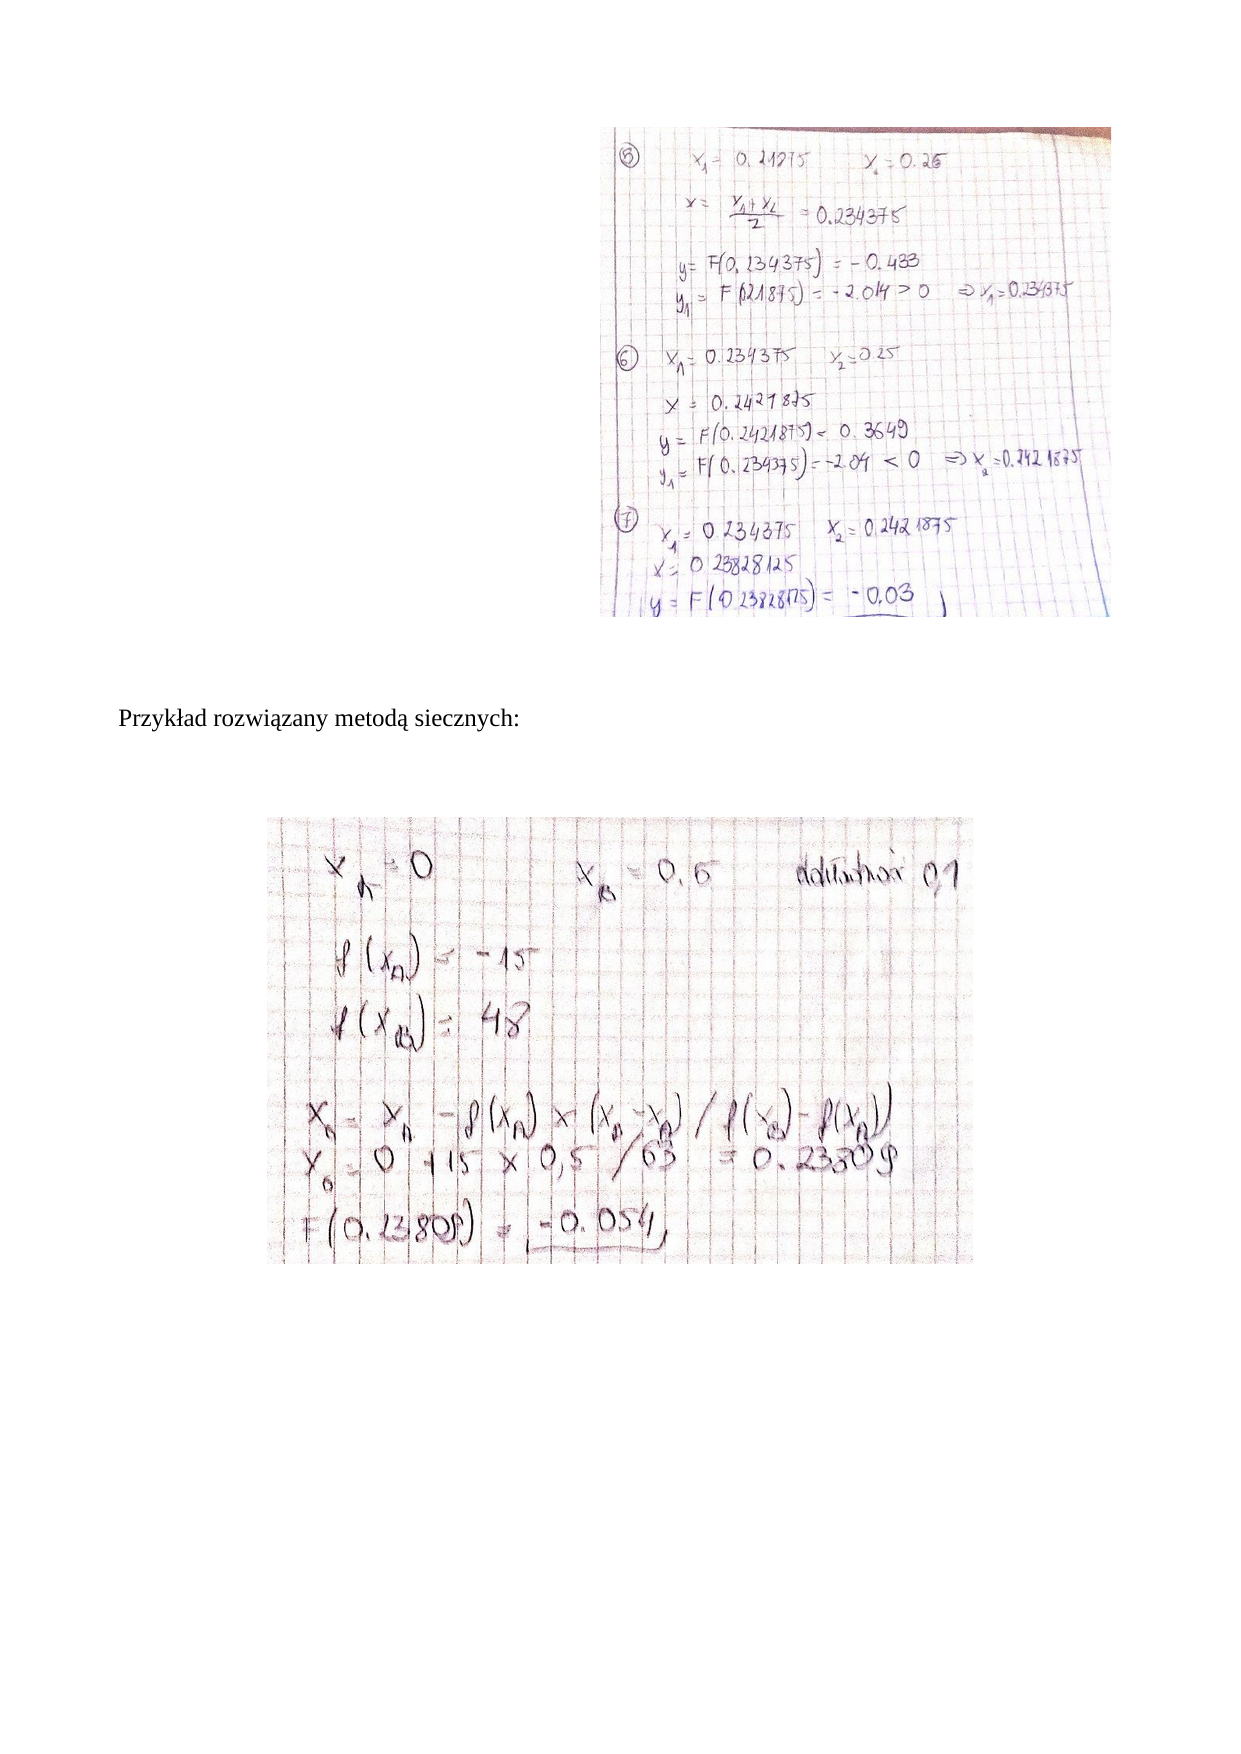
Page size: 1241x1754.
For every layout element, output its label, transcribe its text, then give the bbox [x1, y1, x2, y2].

text Przykład rozwiązany metodą siecznych: [118, 703, 1122, 732]
